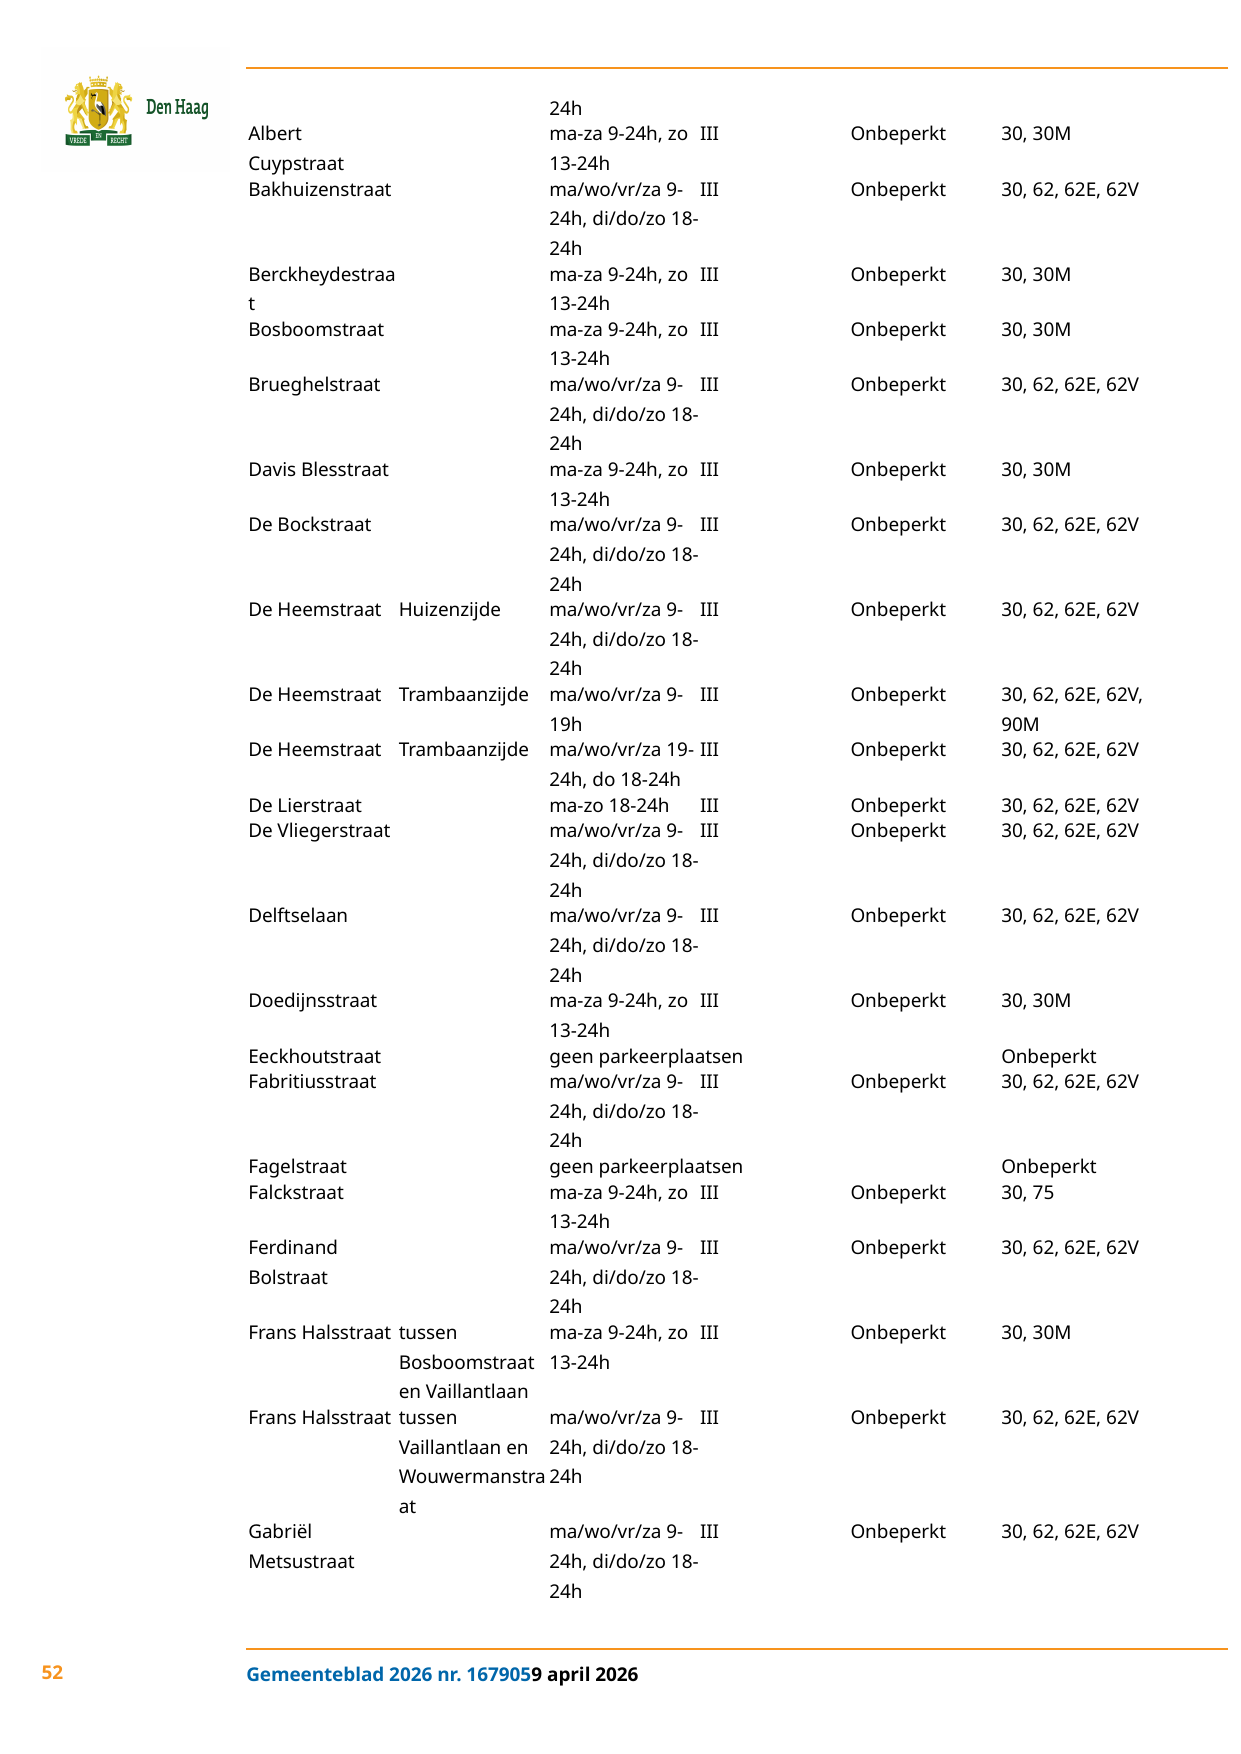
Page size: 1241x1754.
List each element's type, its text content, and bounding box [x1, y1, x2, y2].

table_cell Onbeperkt [850, 1404, 1001, 1519]
table_cell Onbeperkt [850, 737, 1001, 792]
table_cell ma-za 9-24h, zo 13-24h [549, 988, 700, 1043]
table_cell 30, 62, 62E, 62V [1001, 1235, 1152, 1319]
table_cell Onbeperkt [850, 596, 1001, 681]
table_cell III [700, 1069, 850, 1153]
table_cell Gabriël Metsustraat [248, 1519, 398, 1604]
table_cell [399, 121, 549, 176]
table_cell 30, 62, 62E, 62V [1001, 1069, 1152, 1153]
table_cell Eeckhoutstraat [248, 1043, 398, 1068]
table_cell De Vliegerstraat [248, 818, 398, 903]
table_cell ma/wo/vr/za 9-24h, di/do/zo 18-24h [549, 1519, 700, 1604]
table_cell III [700, 681, 850, 737]
table_cell Berckheydestraat [248, 261, 398, 316]
table_cell Davis Blesstraat [248, 456, 398, 512]
table_cell ma/wo/vr/za 19-24h, do 18-24h [549, 737, 700, 792]
table_cell Onbeperkt [850, 818, 1001, 903]
table_cell Frans Halsstraat [248, 1319, 398, 1404]
table_cell ma-za 9-24h, zo 13-24h [549, 1319, 700, 1404]
table_cell ma/wo/vr/za 9-24h, di/do/zo 18-24h [549, 512, 700, 596]
table_cell 30, 30M [1001, 261, 1152, 316]
table_cell 30, 62, 62E, 62V [1001, 596, 1152, 681]
table_cell Onbeperkt [850, 1319, 1001, 1404]
table_cell 30, 62, 62E, 62V [1001, 371, 1152, 456]
table_cell 30, 62, 62E, 62V [1001, 176, 1152, 261]
table_cell [399, 95, 549, 121]
table_cell ma/wo/vr/za 9-24h, di/do/zo 18-24h [549, 1069, 700, 1153]
table_cell 30, 30M [1001, 1319, 1152, 1404]
table_cell [399, 1179, 549, 1234]
table_cell ma/wo/vr/za 9-24h, di/do/zo 18-24h [549, 596, 700, 681]
table_cell [1001, 95, 1152, 121]
table_cell Onbeperkt [850, 456, 1001, 512]
table_cell ma/wo/vr/za 9-19h [549, 681, 700, 737]
table_cell [399, 1154, 549, 1179]
table_cell Albert Cuypstraat [248, 121, 398, 176]
table_cell [399, 316, 549, 371]
table_cell 30, 62, 62E, 62V [1001, 512, 1152, 596]
table_cell III [700, 316, 850, 371]
table_cell Onbeperkt [850, 1235, 1001, 1319]
table_cell III [700, 176, 850, 261]
table_cell 30, 62, 62E, 62V [1001, 737, 1152, 792]
table_cell Onbeperkt [850, 792, 1001, 818]
table_cell Onbeperkt [1001, 1043, 1152, 1068]
table_cell [399, 818, 549, 903]
table_cell [399, 261, 549, 316]
table_cell [399, 903, 549, 987]
table_cell 30, 75 [1001, 1179, 1152, 1234]
table_cell Onbeperkt [850, 681, 1001, 737]
table_cell ma-zo 18-24h [549, 792, 700, 818]
table_cell ma/wo/vr/za 9-24h, di/do/zo 18-24h [549, 818, 700, 903]
table_cell Delftselaan [248, 903, 398, 987]
table_cell [399, 1235, 549, 1319]
table_cell Fabritiusstraat [248, 1069, 398, 1153]
table_cell III [700, 596, 850, 681]
table_cell Brueghelstraat [248, 371, 398, 456]
table_cell [850, 1043, 1001, 1068]
table_cell [399, 512, 549, 596]
table_cell Bakhuizenstraat [248, 176, 398, 261]
table_cell De Heemstraat [248, 737, 398, 792]
table_cell tussen Bosboomstraat en Vaillantlaan [399, 1319, 549, 1404]
table_cell [399, 1043, 549, 1068]
table_cell Trambaanzijde [399, 737, 549, 792]
table_cell Onbeperkt [850, 512, 1001, 596]
table_cell De Lierstraat [248, 792, 398, 818]
table_cell Onbeperkt [850, 176, 1001, 261]
table_cell III [700, 1404, 850, 1519]
table_cell III [700, 792, 850, 818]
table_cell III [700, 1179, 850, 1234]
table_cell Onbeperkt [850, 988, 1001, 1043]
table_cell III [700, 1519, 850, 1604]
table_cell [399, 371, 549, 456]
table_cell III [700, 371, 850, 456]
table_cell 30, 30M [1001, 121, 1152, 176]
table_cell [399, 1069, 549, 1153]
table_cell ma/wo/vr/za 9-24h, di/do/zo 18-24h [549, 903, 700, 987]
table_cell De Heemstraat [248, 596, 398, 681]
table_cell III [700, 903, 850, 987]
table_cell III [700, 1235, 850, 1319]
table_cell 30, 30M [1001, 988, 1152, 1043]
table_cell geen parkeerplaatsen [549, 1043, 850, 1068]
table_cell Ferdinand Bolstraat [248, 1235, 398, 1319]
table_cell III [700, 818, 850, 903]
table_cell ma-za 9-24h, zo 13-24h [549, 261, 700, 316]
table_cell Onbeperkt [850, 316, 1001, 371]
table_cell III [700, 1319, 850, 1404]
table_cell Trambaanzijde [399, 681, 549, 737]
table_cell [850, 95, 1001, 121]
table_cell 30, 62, 62E, 62V [1001, 792, 1152, 818]
table_cell Onbeperkt [850, 261, 1001, 316]
table_cell ma-za 9-24h, zo 13-24h [549, 1179, 700, 1234]
table_cell [700, 95, 850, 121]
table_cell 24h [549, 95, 700, 121]
table_cell [399, 1519, 549, 1604]
table_cell Huizenzijde [399, 596, 549, 681]
table_cell [399, 988, 549, 1043]
table_cell Frans Halsstraat [248, 1404, 398, 1519]
table_cell 30, 30M [1001, 456, 1152, 512]
table_cell [399, 176, 549, 261]
table_cell III [700, 261, 850, 316]
table_cell 30, 62, 62E, 62V [1001, 1519, 1152, 1604]
table_cell 30, 62, 62E, 62V, 90M [1001, 681, 1152, 737]
table_cell III [700, 121, 850, 176]
table_cell Fagelstraat [248, 1154, 398, 1179]
table_cell [399, 456, 549, 512]
picture [41, 47, 231, 172]
table_cell ma-za 9-24h, zo 13-24h [549, 456, 700, 512]
table_cell 30, 30M [1001, 316, 1152, 371]
table_cell 30, 62, 62E, 62V [1001, 1404, 1152, 1519]
table_cell [248, 95, 398, 121]
table_cell Onbeperkt [850, 1519, 1001, 1604]
table_cell Onbeperkt [850, 903, 1001, 987]
table_cell geen parkeerplaatsen [549, 1154, 850, 1179]
table_cell 30, 62, 62E, 62V [1001, 903, 1152, 987]
table_cell Bosboomstraat [248, 316, 398, 371]
table_cell Falckstraat [248, 1179, 398, 1234]
table_cell ma/wo/vr/za 9-24h, di/do/zo 18-24h [549, 176, 700, 261]
table_cell Onbeperkt [850, 121, 1001, 176]
table_cell ma/wo/vr/za 9-24h, di/do/zo 18-24h [549, 1235, 700, 1319]
table_cell III [700, 737, 850, 792]
table_cell [399, 792, 549, 818]
table_cell 30, 62, 62E, 62V [1001, 818, 1152, 903]
table_cell III [700, 512, 850, 596]
table_cell Onbeperkt [1001, 1154, 1152, 1179]
table_cell Doedijnsstraat [248, 988, 398, 1043]
table_cell ma/wo/vr/za 9-24h, di/do/zo 18-24h [549, 371, 700, 456]
table_cell Onbeperkt [850, 371, 1001, 456]
table_cell Onbeperkt [850, 1179, 1001, 1234]
table_cell III [700, 456, 850, 512]
table_cell ma/wo/vr/za 9-24h, di/do/zo 18-24h [549, 1404, 700, 1519]
table_cell tussen Vaillantlaan en Wouwermanstraat [399, 1404, 549, 1519]
table_cell III [700, 988, 850, 1043]
table_cell ma-za 9-24h, zo 13-24h [549, 316, 700, 371]
table_cell De Bockstraat [248, 512, 398, 596]
table_cell ma-za 9-24h, zo 13-24h [549, 121, 700, 176]
table_cell [850, 1154, 1001, 1179]
table_cell Onbeperkt [850, 1069, 1001, 1153]
table_cell De Heemstraat [248, 681, 398, 737]
